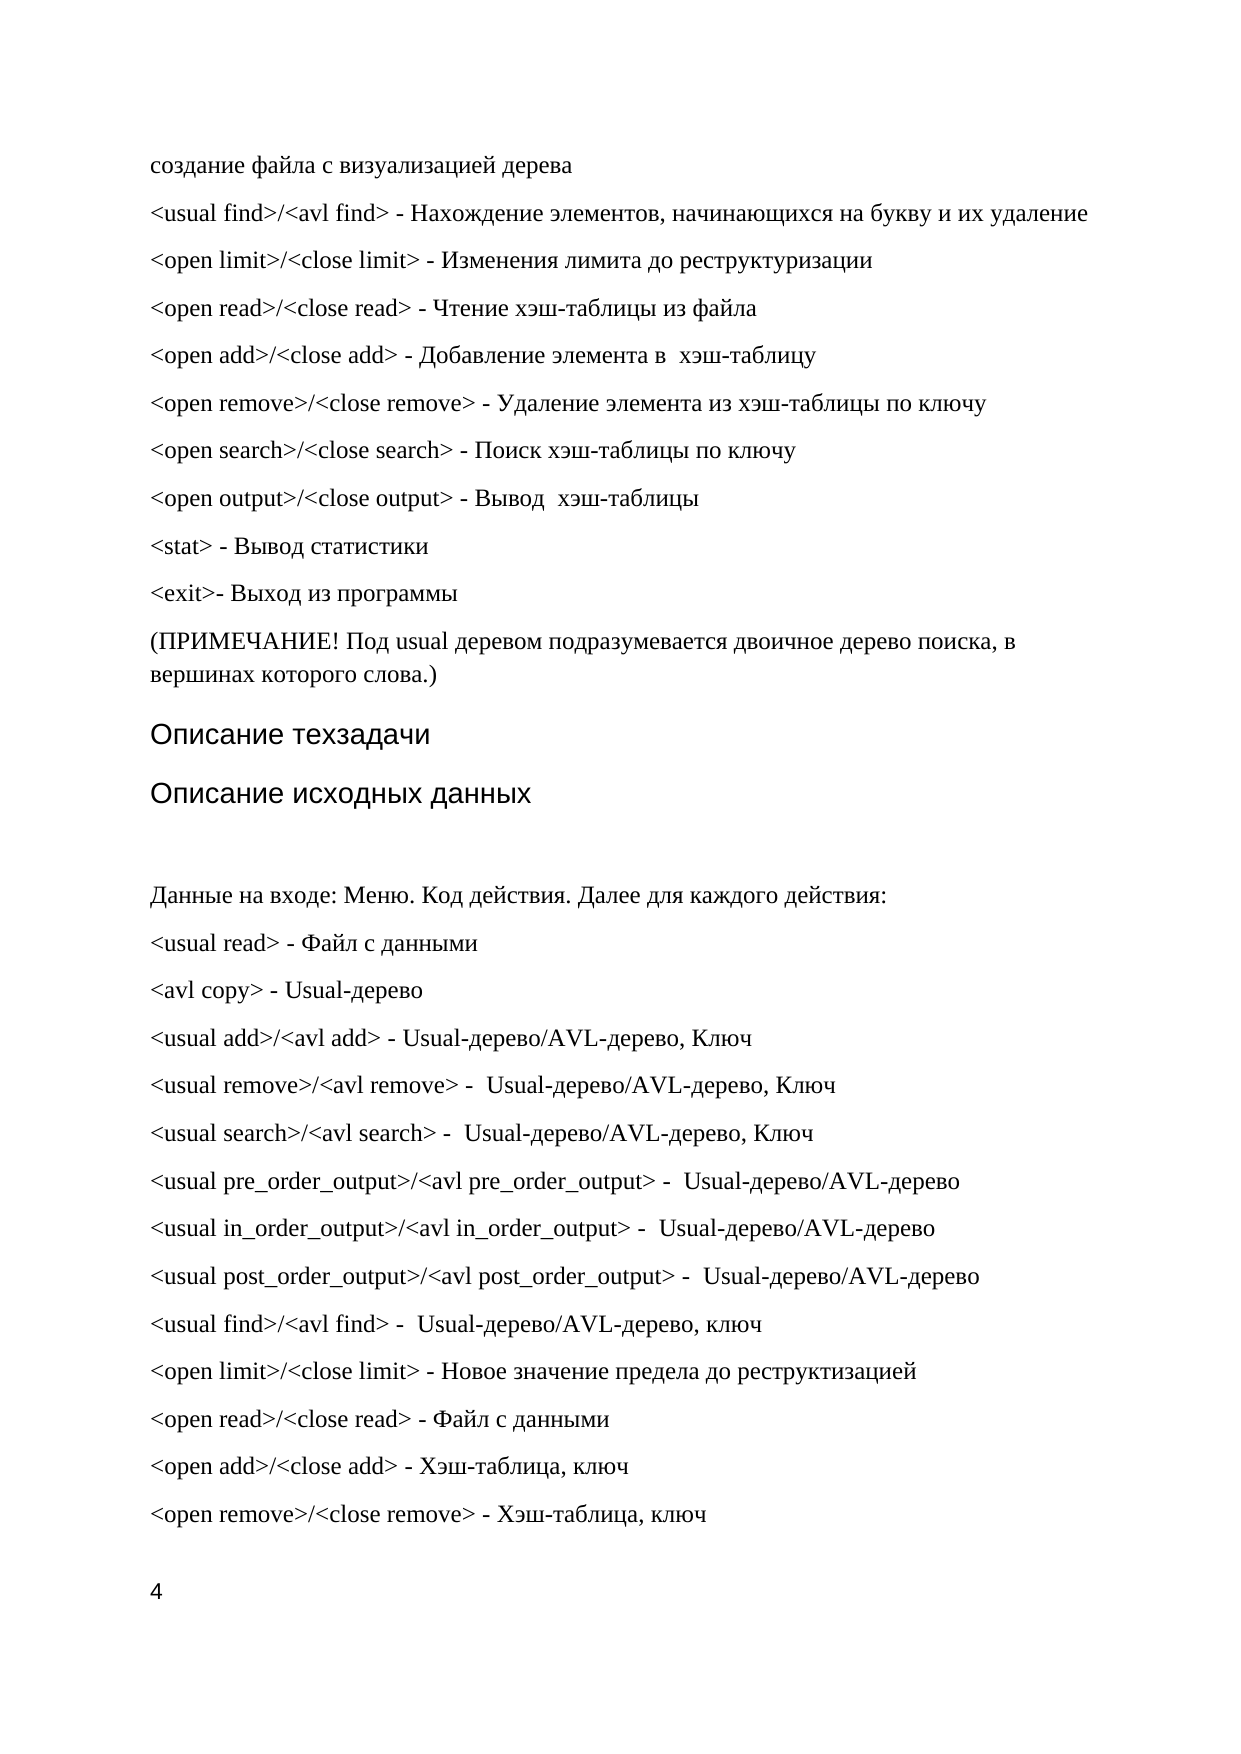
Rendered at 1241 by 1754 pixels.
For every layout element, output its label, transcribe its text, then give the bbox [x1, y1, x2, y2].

text Данные на входе: Меню. Код действия. Далее для каждого действия: [150, 880, 1090, 909]
text (ПРИМЕЧАНИЕ! Под usual деревом подразумевается двоичное дерево поиска, в вершинах которого слова.) [150, 626, 1090, 688]
text <open limit>/<close limit> - Изменения лимита до реструктуризации [150, 245, 1090, 274]
text <usual in_order_output>/<avl in_order_output> - Usual-дерево/AVL-дерево [150, 1213, 1090, 1242]
text <usual find>/<avl find> - Нахождение элементов, начинающихся на букву и их удаление [150, 198, 1090, 226]
text <open read>/<close read> - Файл с данными [150, 1404, 1090, 1433]
text <usual read> - Файл с данными [150, 928, 1090, 957]
subtitle Описание техзадачи [150, 717, 1090, 751]
text <open read>/<close read> - Чтение хэш-таблицы из файла [150, 293, 1090, 322]
text создание файла с визуализацией дерева [150, 150, 1090, 179]
text <usual remove>/<avl remove> - Usual-дерево/AVL-дерево, Ключ [150, 1071, 1090, 1099]
text <open search>/<close search> - Поиск хэш-таблицы по ключу [150, 436, 1090, 464]
text <usual pre_order_output>/<avl pre_order_output> - Usual-дерево/AVL-дерево [150, 1166, 1090, 1194]
text <usual add>/<avl add> - Usual-дерево/AVL-дерево, Ключ [150, 1023, 1090, 1052]
text <stat> - Вывод статистики [150, 531, 1090, 559]
text <open add>/<close add> - Добавление элемента в хэш-таблицу [150, 340, 1090, 369]
text <usual find>/<avl find> - Usual-дерево/AVL-дерево, ключ [150, 1309, 1090, 1337]
text <avl copy> - Usual-дерево [150, 975, 1090, 1004]
text <usual post_order_output>/<avl post_order_output> - Usual-дерево/AVL-дерево [150, 1261, 1090, 1290]
subtitle Описание исходных данных [150, 776, 1090, 809]
text <open remove>/<close remove> - Хэш-таблица, ключ [150, 1499, 1090, 1528]
text <open output>/<close output> - Вывод хэш-таблицы [150, 483, 1090, 512]
text <usual search>/<avl search> - Usual-дерево/AVL-дерево, Ключ [150, 1118, 1090, 1147]
text <exit>- Выход из программы [150, 578, 1090, 607]
text <open limit>/<close limit> - Новое значение предела до реструктизацией [150, 1356, 1090, 1385]
text <open remove>/<close remove> - Удаление элемента из хэш-таблицы по ключу [150, 388, 1090, 417]
text <open add>/<close add> - Хэш-таблица, ключ [150, 1451, 1090, 1480]
